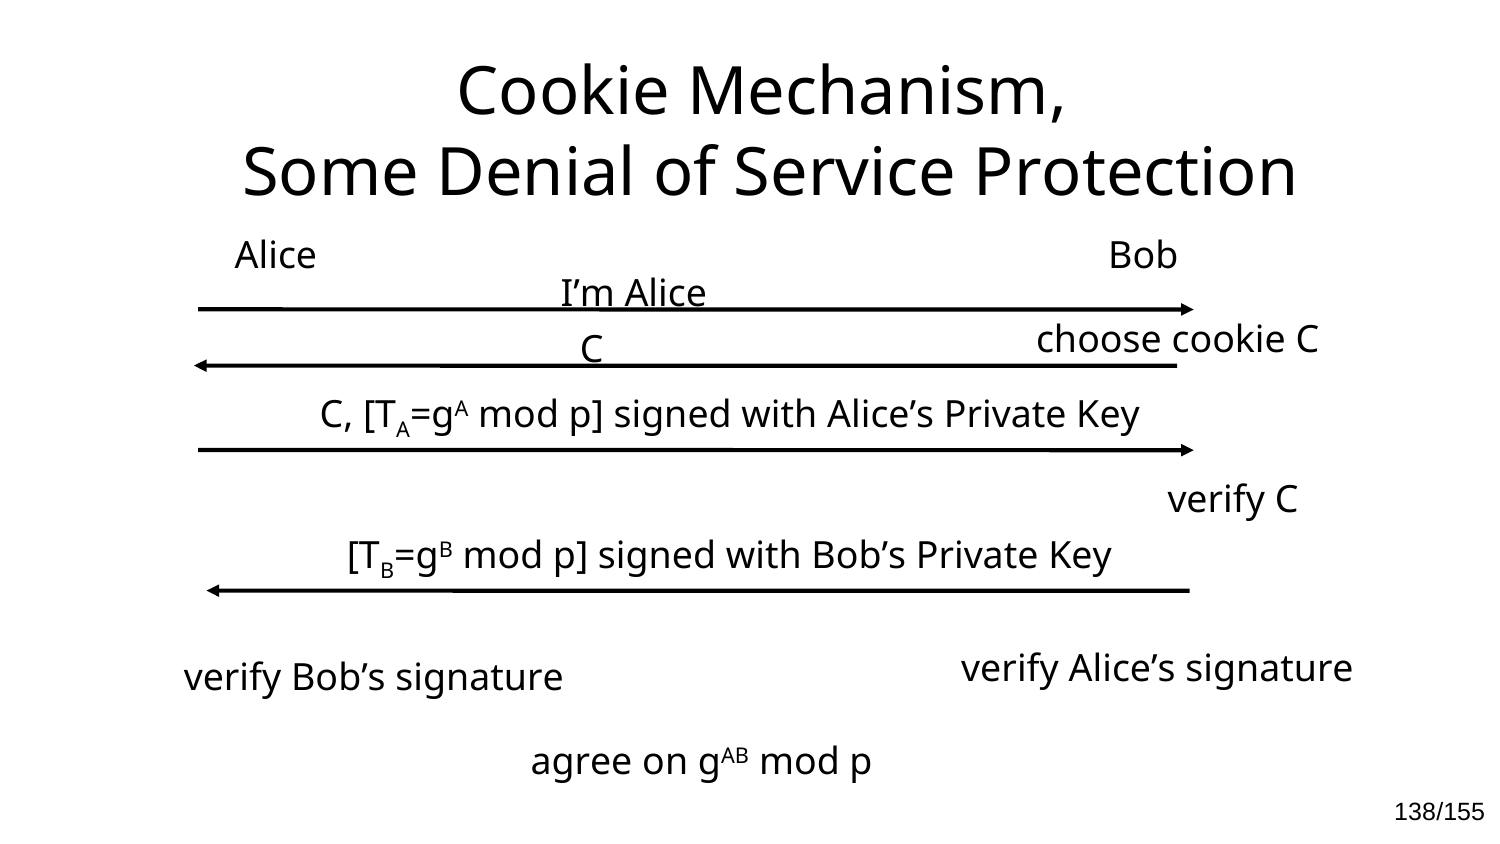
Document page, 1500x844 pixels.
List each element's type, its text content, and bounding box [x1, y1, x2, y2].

text_box Alice [219, 223, 333, 284]
text_box verify Alice’s signature [946, 635, 1370, 697]
text_box verify Bob’s signature [168, 644, 580, 706]
text_box I’m Alice [545, 260, 723, 322]
title Cookie Mechanism, Some Denial of Service Protection [86, 0, 1455, 256]
text_box Bob [1093, 223, 1194, 284]
text_box choose cookie C [1020, 307, 1336, 369]
text_box [TB=gB mod p] signed with Bob’s Private Key [331, 523, 1129, 591]
text_box C, [TA=gA mod p] signed with Alice’s Private Key [304, 382, 1157, 450]
text_box verify C [1152, 466, 1314, 528]
text_box agree on gAB mod p [515, 729, 888, 790]
text_box C [564, 316, 619, 378]
